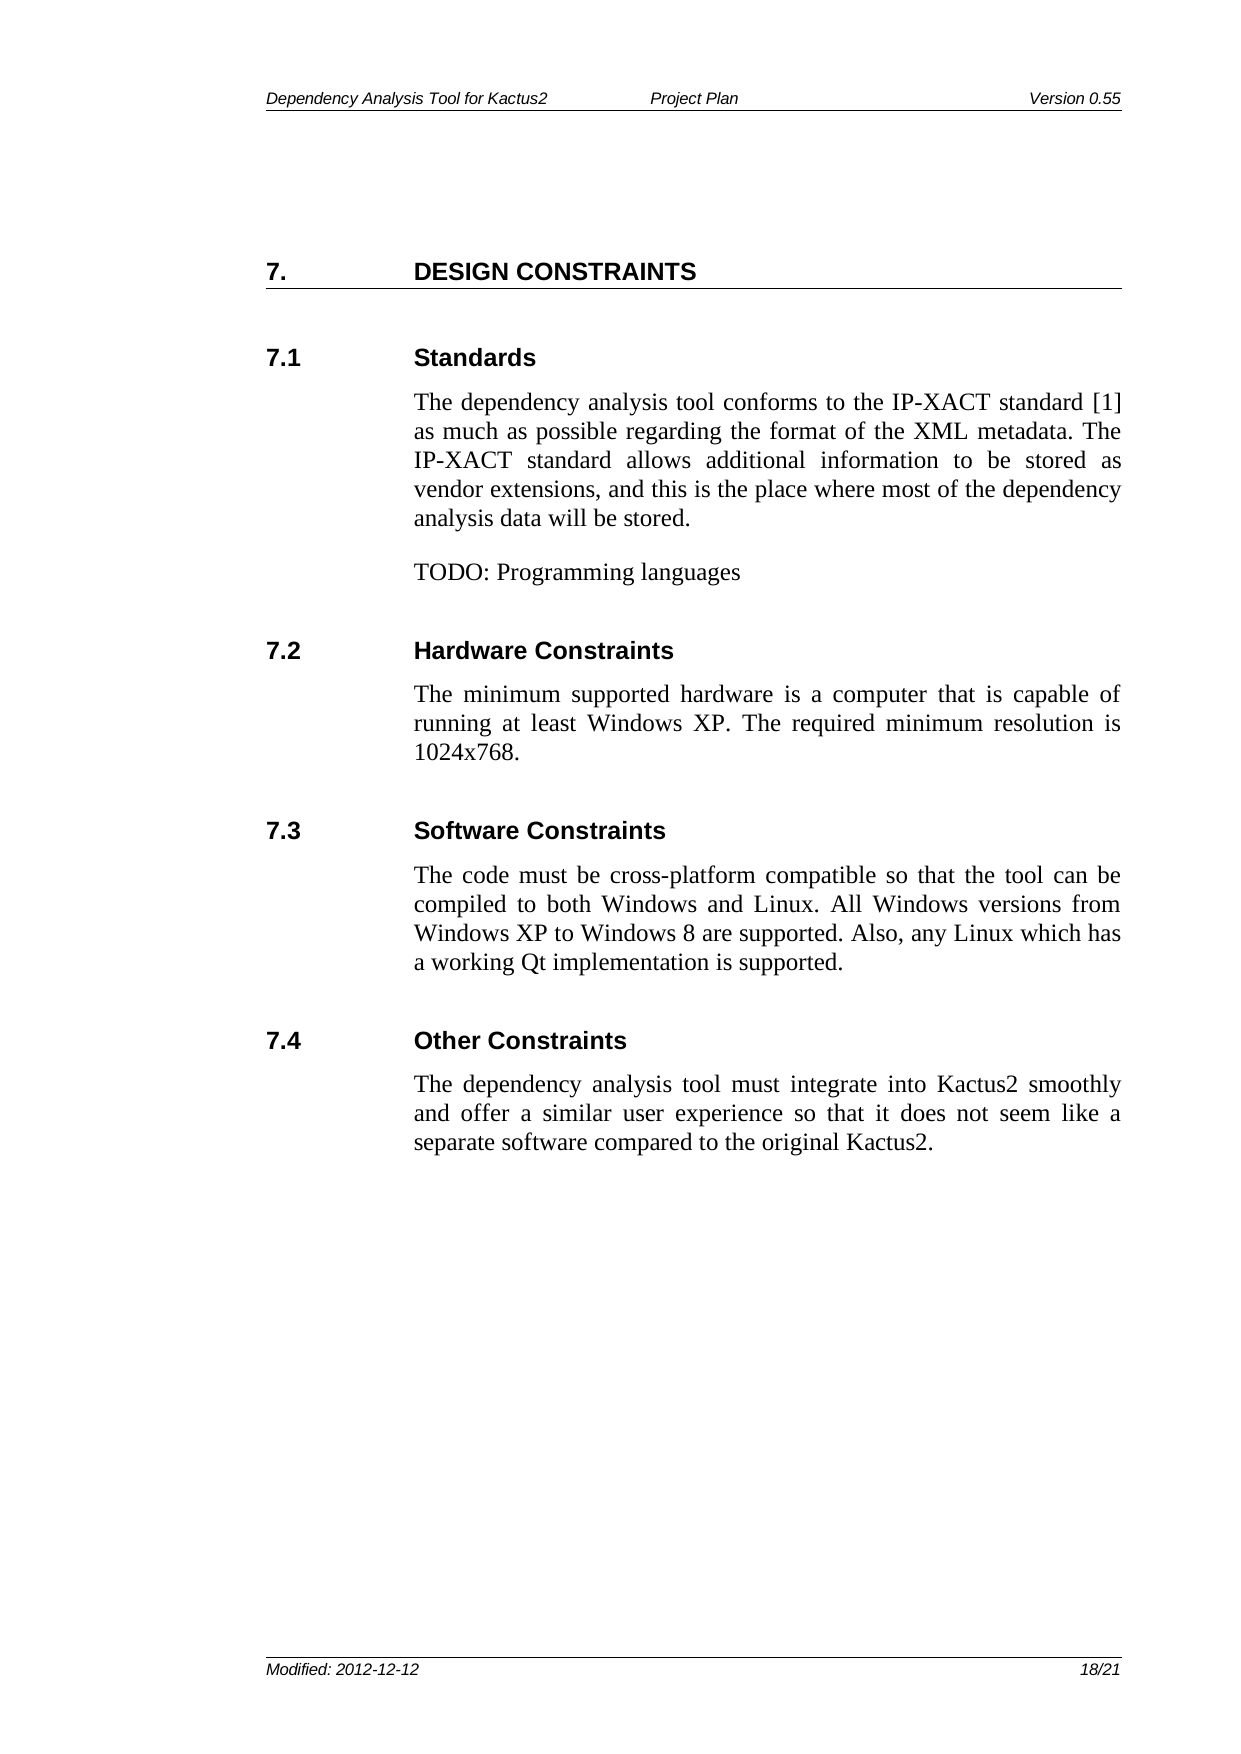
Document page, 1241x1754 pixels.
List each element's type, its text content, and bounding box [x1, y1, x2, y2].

subtitle Hardware Constraints [266, 636, 1122, 664]
text TODO: Programming languages [413, 557, 1122, 586]
subtitle Standards [266, 343, 1122, 372]
subtitle Software Constraints [266, 816, 1122, 845]
subtitle Other Constraints [266, 1026, 1122, 1055]
text The code must be cross-platform compatible so that the tool can be compiled to both Windows and Linux. All Windows versions from Windows XP to Windows 8 are supported. Also, any Linux which has a working Qt implementation is supported. [413, 859, 1122, 976]
text The dependency analysis tool must integrate into Kactus2 smoothly and offer a similar user experience so that it does not seem like a separate software compared to the original Kactus2. [413, 1069, 1122, 1156]
text The dependency analysis tool conforms to the IP-XACT standard [1] as much as possible regarding the format of the XML metadata. The IP-XACT standard allows additional information to be stored as vendor extensions, and this is the place where most of the dependency analysis data will be stored. [413, 387, 1122, 532]
subtitle Design Constraints [266, 257, 1122, 288]
text The minimum supported hardware is a computer that is capable of running at least Windows XP. The required minimum resolution is 1024x768. [413, 679, 1122, 766]
